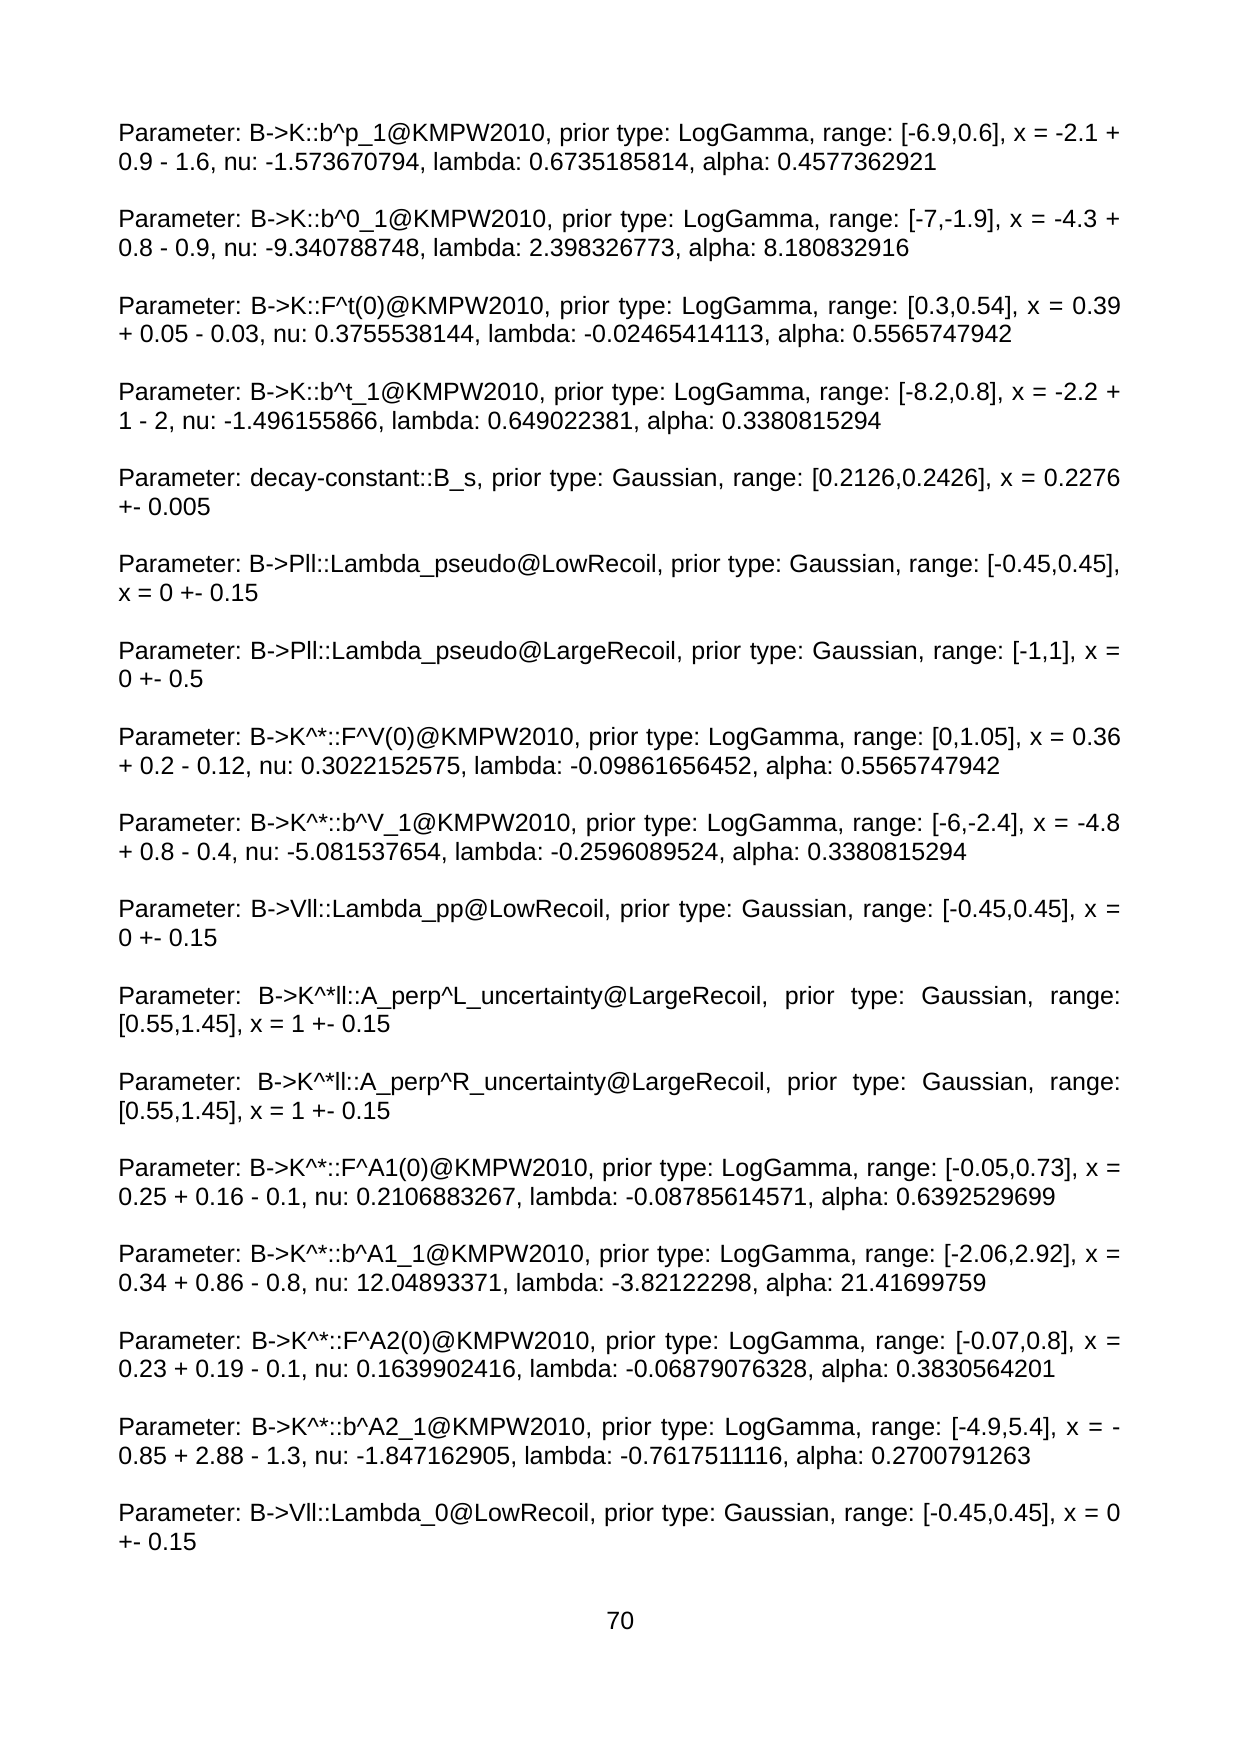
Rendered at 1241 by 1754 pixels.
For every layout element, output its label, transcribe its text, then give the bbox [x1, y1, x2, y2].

text Parameter: decay-constant::B_s, prior type: Gaussian, range: [0.2126,0.2426], x = 0.2276 +- 0.005 [118, 463, 1122, 521]
text Parameter: B->K^*::b^V_1@KMPW2010, prior type: LogGamma, range: [-6,-2.4], x = -4.8 + 0.8 - 0.4, nu: -5.081537654, lambda: -0.2596089524, alpha: 0.3380815294 [118, 808, 1122, 866]
text Parameter: B->K^*ll::A_perp^L_uncertainty@LargeRecoil, prior type: Gaussian, range: [0.55,1.45], x = 1 +- 0.15 [118, 981, 1122, 1038]
text Parameter: B->K^*::F^A2(0)@KMPW2010, prior type: LogGamma, range: [-0.07,0.8], x = 0.23 + 0.19 - 0.1, nu: 0.1639902416, lambda: -0.06879076328, alpha: 0.3830564201 [118, 1326, 1122, 1383]
text Parameter: B->K^*::b^A2_1@KMPW2010, prior type: LogGamma, range: [-4.9,5.4], x = -0.85 + 2.88 - 1.3, nu: -1.847162905, lambda: -0.7617511116, alpha: 0.2700791263 [118, 1412, 1122, 1469]
text Parameter: B->Vll::Lambda_0@LowRecoil, prior type: Gaussian, range: [-0.45,0.45], x = 0 +- 0.15 [118, 1498, 1122, 1556]
text Parameter: B->Pll::Lambda_pseudo@LargeRecoil, prior type: Gaussian, range: [-1,1], x = 0 +- 0.5 [118, 636, 1122, 693]
text Parameter: B->K^*ll::A_perp^R_uncertainty@LargeRecoil, prior type: Gaussian, range: [0.55,1.45], x = 1 +- 0.15 [118, 1067, 1122, 1124]
text Parameter: B->K::b^t_1@KMPW2010, prior type: LogGamma, range: [-8.2,0.8], x = -2.2 + 1 - 2, nu: -1.496155866, lambda: 0.649022381, alpha: 0.3380815294 [118, 377, 1122, 434]
text Parameter: B->K::b^p_1@KMPW2010, prior type: LogGamma, range: [-6.9,0.6], x = -2.1 + 0.9 - 1.6, nu: -1.573670794, lambda: 0.6735185814, alpha: 0.4577362921 [118, 118, 1122, 176]
text Parameter: B->Pll::Lambda_pseudo@LowRecoil, prior type: Gaussian, range: [-0.45,0.45], x = 0 +- 0.15 [118, 549, 1122, 607]
text Parameter: B->K^*::F^V(0)@KMPW2010, prior type: LogGamma, range: [0,1.05], x = 0.36 + 0.2 - 0.12, nu: 0.3022152575, lambda: -0.09861656452, alpha: 0.5565747942 [118, 722, 1122, 779]
text Parameter: B->Vll::Lambda_pp@LowRecoil, prior type: Gaussian, range: [-0.45,0.45], x = 0 +- 0.15 [118, 894, 1122, 952]
text Parameter: B->K^*::b^A1_1@KMPW2010, prior type: LogGamma, range: [-2.06,2.92], x = 0.34 + 0.86 - 0.8, nu: 12.04893371, lambda: -3.82122298, alpha: 21.41699759 [118, 1239, 1122, 1297]
text Parameter: B->K^*::F^A1(0)@KMPW2010, prior type: LogGamma, range: [-0.05,0.73], x = 0.25 + 0.16 - 0.1, nu: 0.2106883267, lambda: -0.08785614571, alpha: 0.6392529699 [118, 1153, 1122, 1211]
text Parameter: B->K::b^0_1@KMPW2010, prior type: LogGamma, range: [-7,-1.9], x = -4.3 + 0.8 - 0.9, nu: -9.340788748, lambda: 2.398326773, alpha: 8.180832916 [118, 204, 1122, 262]
text Parameter: B->K::F^t(0)@KMPW2010, prior type: LogGamma, range: [0.3,0.54], x = 0.39 + 0.05 - 0.03, nu: 0.3755538144, lambda: -0.02465414113, alpha: 0.5565747942 [118, 291, 1122, 348]
